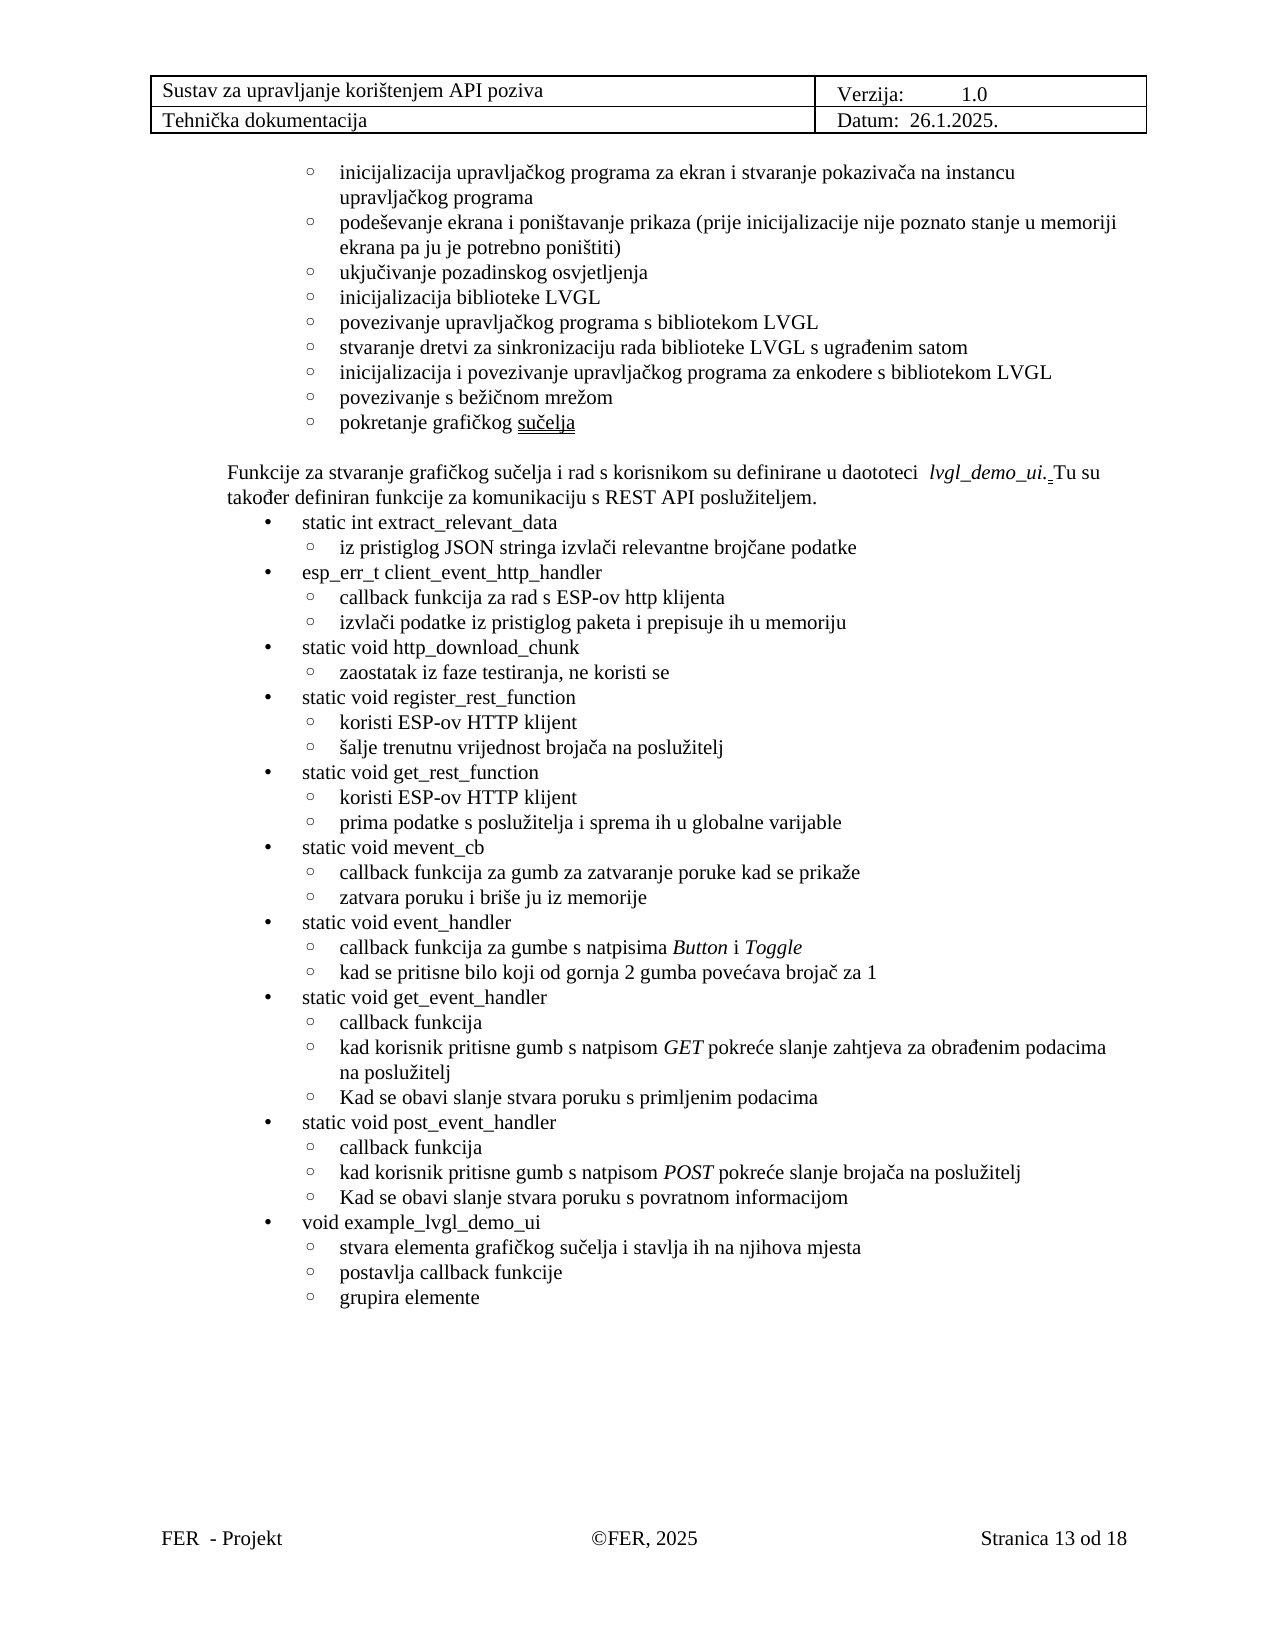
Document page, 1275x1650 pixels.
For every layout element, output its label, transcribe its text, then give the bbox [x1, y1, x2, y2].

list inicijalizacija i povezivanje upravljačkog programa za enkodere s bibliotekom LVGL [302, 359, 1125, 384]
text Funkcije za stvaranje grafičkog sučelja i rad s korisnikom su definirane u daototeci lvgl_demo_ui. Tu su također definiran funkcije za komunikaciju s REST API poslužiteljem. [227, 459, 1125, 509]
list povezivanje upravljačkog programa s bibliotekom LVGL [302, 309, 1125, 334]
list Kad se obavi slanje stvara poruku s povratnom informacijom [302, 1184, 1125, 1209]
list static void register_rest_function [264, 684, 1125, 709]
list inicijalizacija upravljačkog programa za ekran i stvaranje pokazivača na instancu upravljačkog programa [302, 159, 1125, 209]
list kad korisnik pritisne gumb s natpisom GET pokreće slanje zahtjeva za obrađenim podacima na poslužitelj [302, 1034, 1125, 1084]
list koristi ESP-ov HTTP klijent [302, 784, 1125, 809]
list esp_err_t client_event_http_handler [264, 559, 1125, 584]
list postavlja callback funkcije [302, 1259, 1125, 1284]
list grupira elemente [302, 1284, 1125, 1309]
list kad korisnik pritisne gumb s natpisom POST pokreće slanje brojača na poslužitelj [302, 1159, 1125, 1184]
list static void http_download_chunk [264, 634, 1125, 659]
list zatvara poruku i briše ju iz memorije [302, 884, 1125, 909]
list ukjučivanje pozadinskog osvjetljenja [302, 259, 1125, 284]
list static void get_event_handler [264, 984, 1125, 1009]
list koristi ESP-ov HTTP klijent [302, 709, 1125, 734]
list šalje trenutnu vrijednost brojača na poslužitelj [302, 734, 1125, 759]
list callback funkcija [302, 1134, 1125, 1159]
list inicijalizacija biblioteke LVGL [302, 284, 1125, 309]
list static int extract_relevant_data [264, 509, 1125, 534]
list callback funkcija [302, 1009, 1125, 1034]
list kad se pritisne bilo koji od gornja 2 gumba povećava brojač za 1 [302, 959, 1125, 984]
list callback funkcija za gumbe s natpisima Button i Toggle [302, 934, 1125, 959]
list povezivanje s bežičnom mrežom [302, 384, 1125, 409]
list zaostatak iz faze testiranja, ne koristi se [302, 659, 1125, 684]
list pokretanje grafičkog sučelja [302, 409, 1125, 434]
list static void get_rest_function [264, 759, 1125, 784]
list static void post_event_handler [264, 1109, 1125, 1134]
list stvara elementa grafičkog sučelja i stavlja ih na njihova mjesta [302, 1234, 1125, 1259]
list callback funkcija za rad s ESP-ov http klijenta [302, 584, 1125, 609]
list prima podatke s poslužitelja i sprema ih u globalne varijable [302, 809, 1125, 834]
list void example_lvgl_demo_ui [264, 1209, 1125, 1234]
list stvaranje dretvi za sinkronizaciju rada biblioteke LVGL s ugrađenim satom [302, 334, 1125, 359]
list podeševanje ekrana i poništavanje prikaza (prije inicijalizacije nije poznato stanje u memoriji ekrana pa ju je potrebno poništiti) [302, 209, 1125, 259]
list iz pristiglog JSON stringa izvlači relevantne brojčane podatke [302, 534, 1125, 559]
list Kad se obavi slanje stvara poruku s primljenim podacima [302, 1084, 1125, 1109]
list izvlači podatke iz pristiglog paketa i prepisuje ih u memoriju [302, 609, 1125, 634]
list static void mevent_cb [264, 834, 1125, 859]
list callback funkcija za gumb za zatvaranje poruke kad se prikaže [302, 859, 1125, 884]
list static void event_handler [264, 909, 1125, 934]
